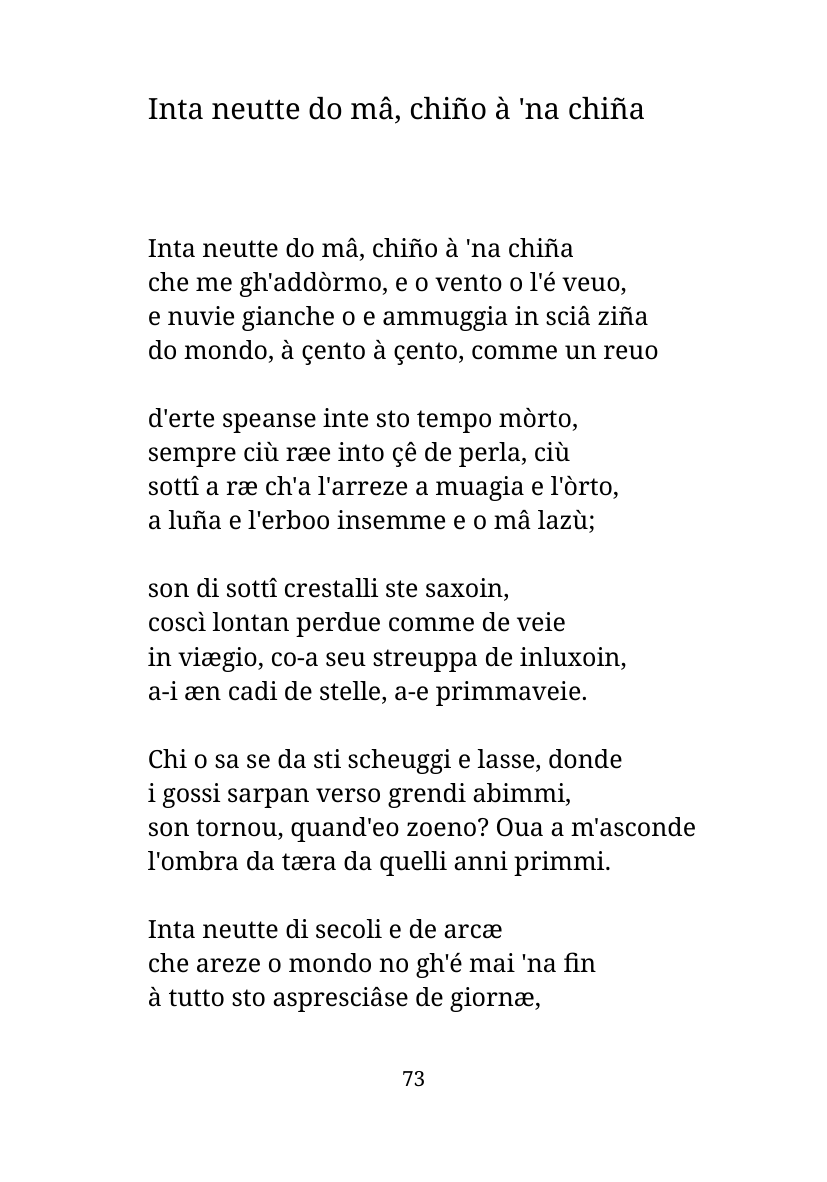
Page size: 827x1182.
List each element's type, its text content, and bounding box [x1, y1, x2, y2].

text son di sottî crestalli ste saxoin, [118, 571, 709, 605]
text sottî a ræ ch'a l'arreze a muagia e l'òrto, [118, 469, 709, 503]
text che me gh'addòrmo, e o vento o l'é veuo, [118, 264, 709, 298]
text l'ombra da tæra da quelli anni primmi. [118, 843, 709, 878]
text sempre ciù ræe into çê de perla, ciù [118, 435, 709, 469]
text Inta neutte di secoli e de arcæ [118, 912, 709, 946]
text i gossi sarpan verso grendi abimmi, [118, 775, 709, 809]
text a luña e l'erboo insemme e o mâ lazù; [118, 503, 709, 537]
text Chi o sa se da sti scheuggi e lasse, donde [118, 741, 709, 775]
text à tutto sto aspresciâse de giornæ, [118, 980, 709, 1014]
text a-i æn cadi de stelle, a-e primmaveie. [118, 673, 709, 707]
text in viægio, co-a seu streuppa de inluxoin, [118, 639, 709, 673]
text Inta neutte do mâ, chiño à 'na chiña [118, 88, 709, 128]
text Inta neutte do mâ, chiño à 'na chiña [118, 230, 709, 264]
text che areze o mondo no gh'é mai 'na fin [118, 946, 709, 980]
text d'erte speanse inte sto tempo mòrto, [118, 401, 709, 435]
text e nuvie gianche o e ammuggia in sciâ ziña [118, 298, 709, 333]
text son tornou, quand'eo zoeno? Oua a m'asconde [118, 809, 709, 843]
text do mondo, à çento à çento, comme un reuo [118, 333, 709, 367]
text coscì lontan perdue comme de veie [118, 605, 709, 639]
